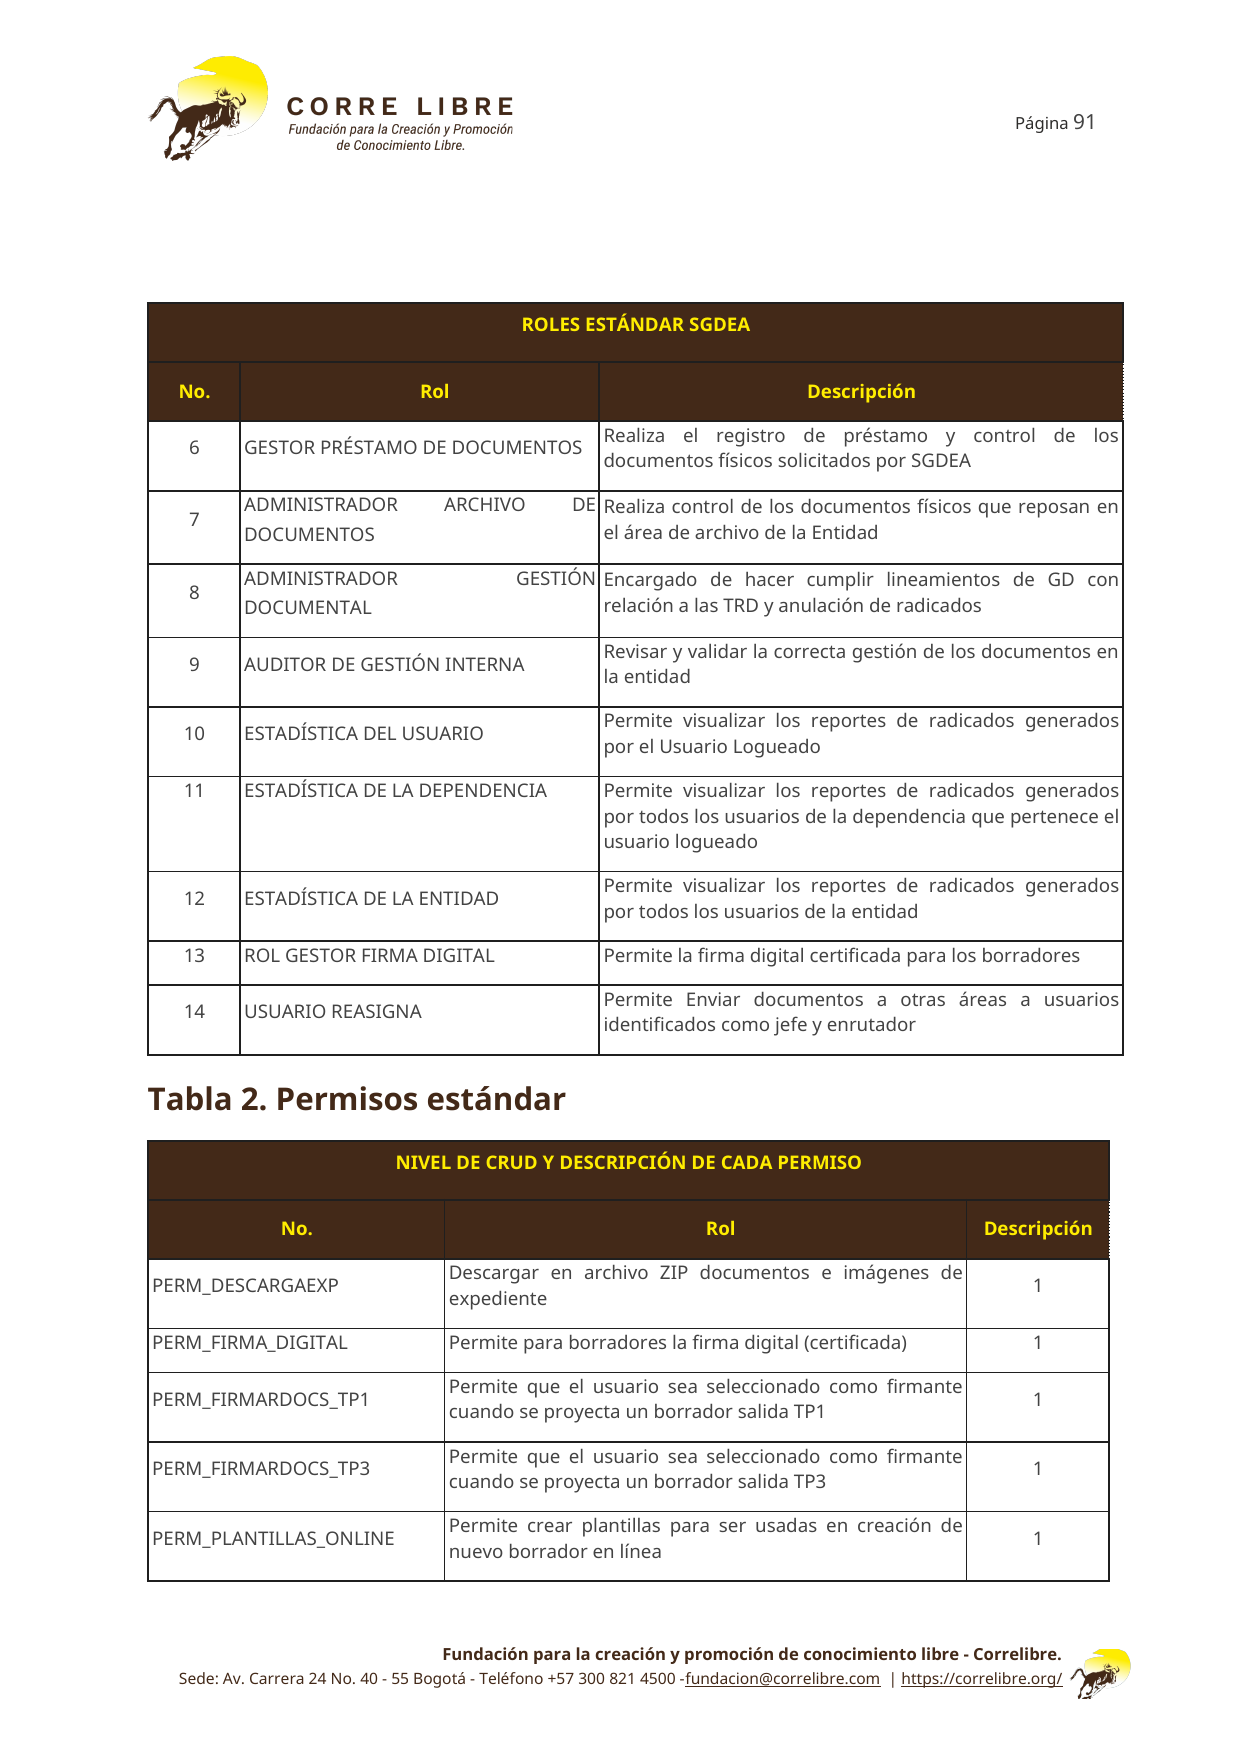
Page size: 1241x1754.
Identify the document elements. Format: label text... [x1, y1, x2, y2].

table_cell Rol [241, 363, 598, 420]
table_cell 12 [149, 872, 239, 940]
table_cell 1 [967, 1443, 1108, 1511]
table_cell 1 [967, 1260, 1108, 1327]
table_cell PERM_FIRMARDOCS_TP3 [149, 1443, 444, 1511]
table_cell Realiza el registro de préstamo y control de los documentos físicos solicitados por SGDEA [600, 422, 1122, 490]
table_cell ROL GESTOR FIRMA DIGITAL [241, 942, 598, 984]
table_cell 7 [149, 492, 239, 563]
table_cell 10 [149, 708, 239, 776]
table_cell PERM_DESCARGAEXP [149, 1260, 444, 1327]
table_cell Permite la firma digital certificada para los borradores [600, 942, 1122, 984]
table_cell GESTOR PRÉSTAMO DE DOCUMENTOS [241, 422, 598, 490]
table_cell Realiza control de los documentos físicos que reposan en el área de archivo de la Entidad [600, 492, 1122, 563]
table_cell ESTADÍSTICA DE LA ENTIDAD [241, 872, 598, 940]
table_cell Permite que el usuario sea seleccionado como firmante cuando se proyecta un borrador salida TP1 [445, 1373, 966, 1441]
table_cell Permite visualizar los reportes de radicados generados por todos los usuarios de la entidad [600, 872, 1122, 940]
table_cell Permite visualizar los reportes de radicados generados por el Usuario Logueado [600, 708, 1122, 776]
table_cell PERM_PLANTILLAS_ONLINE [149, 1512, 444, 1580]
table_cell Permite que el usuario sea seleccionado como firmante cuando se proyecta un borrador salida TP3 [445, 1443, 966, 1511]
table_cell ESTADÍSTICA DEL USUARIO [241, 708, 598, 776]
table_cell Descripción [967, 1201, 1109, 1258]
table_cell ADMINISTRADOR GESTIÓN DOCUMENTAL [241, 565, 598, 636]
table_cell PERM_FIRMA_DIGITAL [149, 1329, 444, 1371]
table_cell 8 [149, 565, 239, 636]
table_cell 1 [967, 1373, 1108, 1441]
table_cell 9 [149, 638, 239, 706]
table_cell ESTADÍSTICA DE LA DEPENDENCIA [241, 777, 598, 871]
table_cell Permite visualizar los reportes de radicados generados por todos los usuarios de la dependencia que pertenece el usuario logueado [600, 777, 1122, 871]
table_cell Permite para borradores la firma digital (certificada) [445, 1329, 966, 1371]
table_cell No. [149, 363, 239, 420]
table_cell Descripción [600, 363, 1123, 420]
table_cell ADMINISTRADOR ARCHIVO DE DOCUMENTOS [241, 492, 598, 563]
table_cell AUDITOR DE GESTIÓN INTERNA [241, 638, 598, 706]
table_cell USUARIO REASIGNA [241, 986, 598, 1054]
table_cell Revisar y validar la correcta gestión de los documentos en la entidad [600, 638, 1122, 706]
table_cell 1 [967, 1329, 1108, 1371]
table_cell Descargar en archivo ZIP documentos e imágenes de expediente [445, 1260, 966, 1327]
table_header NIVEL DE CRUD Y DESCRIPCIÓN DE CADA PERMISO [149, 1142, 1108, 1199]
table_cell No. [149, 1201, 444, 1258]
picture [1069, 1649, 1134, 1699]
table_cell 6 [149, 422, 239, 490]
table_cell 14 [149, 986, 239, 1054]
table_cell Rol [445, 1201, 966, 1258]
table_header ROLES ESTÁNDAR SGDEA [149, 304, 1122, 361]
table_cell Encargado de hacer cumplir lineamientos de GD con relación a las TRD y anulación de radicados [600, 565, 1122, 636]
table_cell Permite crear plantillas para ser usadas en creación de nuevo borrador en línea [445, 1512, 966, 1580]
table_cell PERM_FIRMARDOCS_TP1 [149, 1373, 444, 1441]
subtitle Tabla 2. Permisos estándar [147, 1076, 1093, 1119]
table_cell Permite Enviar documentos a otras áreas a usuarios identificados como jefe y enrutador [600, 986, 1122, 1054]
table_cell 13 [149, 942, 239, 984]
table_cell 11 [149, 777, 239, 871]
table_cell 1 [967, 1512, 1108, 1580]
picture [147, 56, 513, 161]
